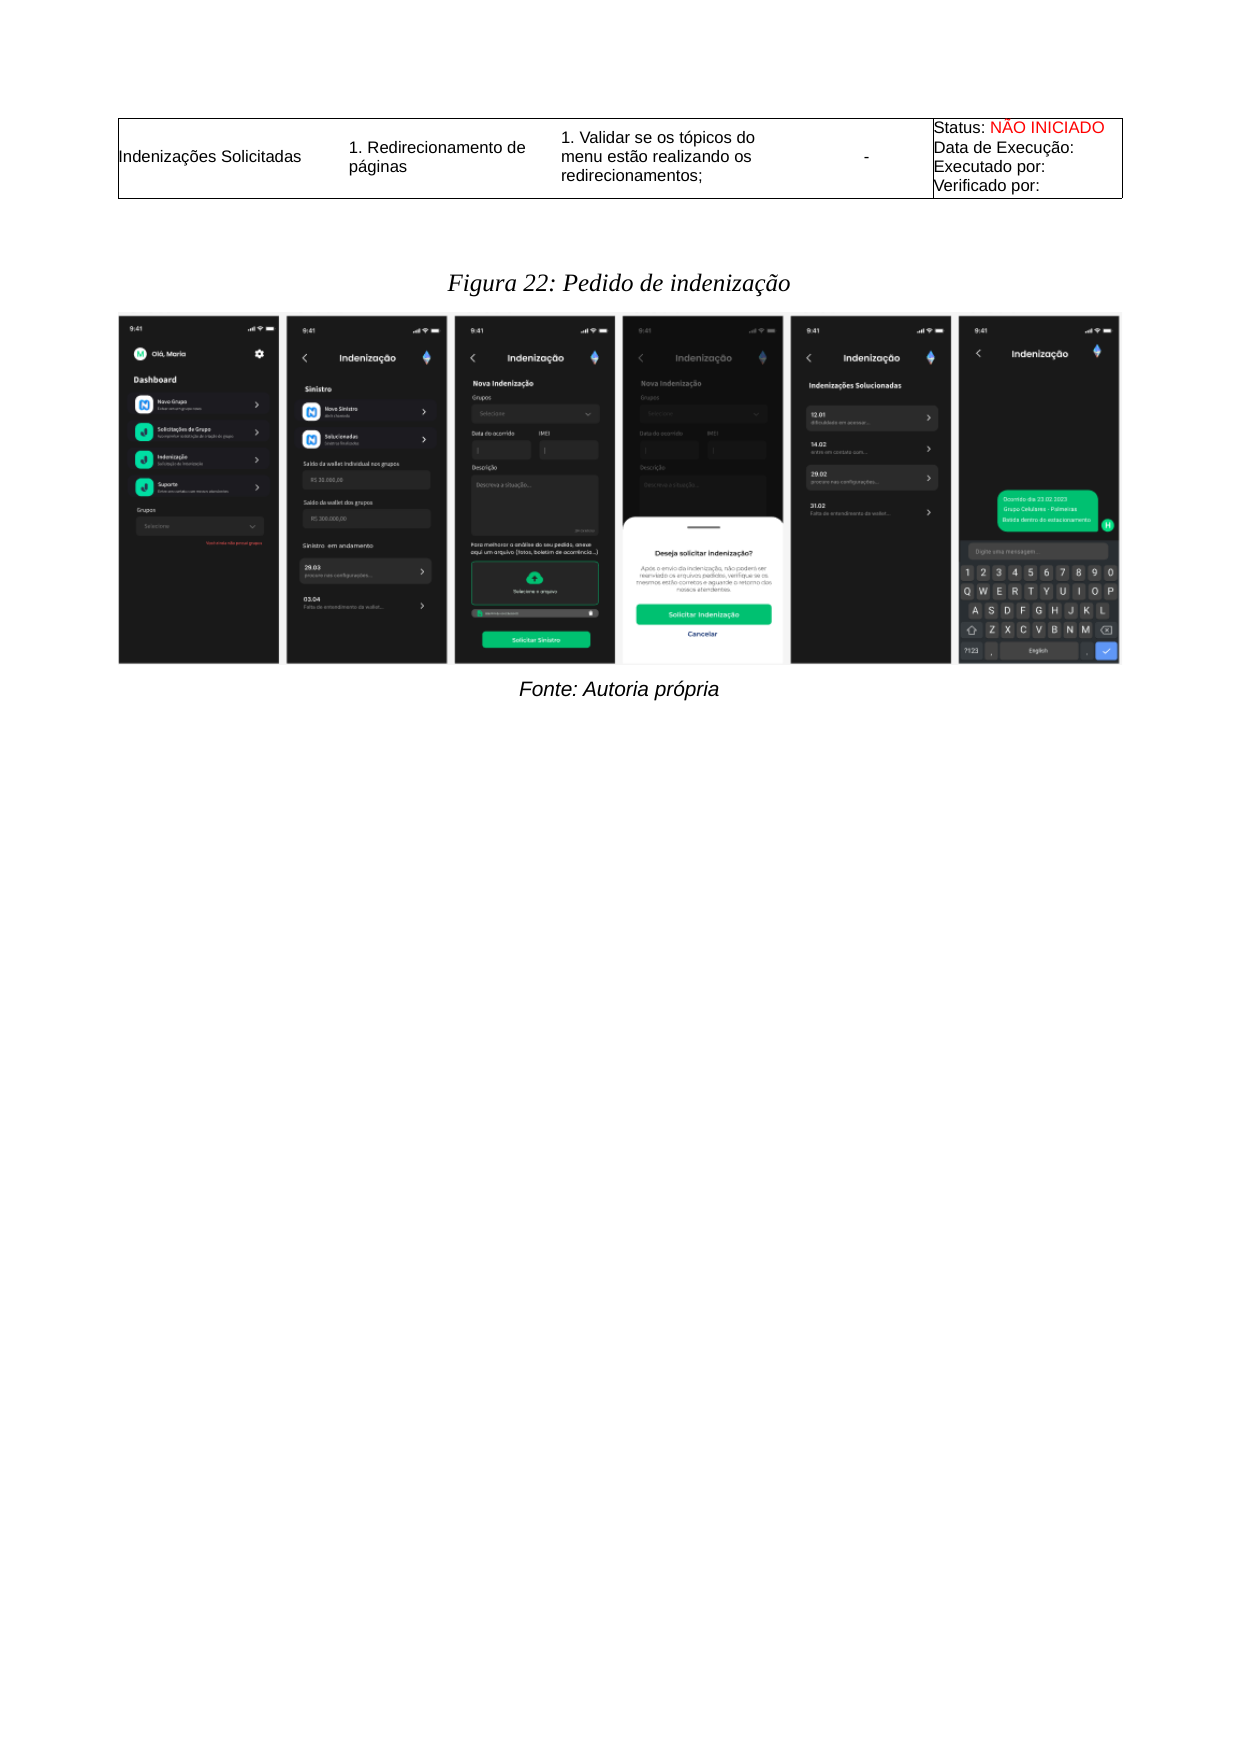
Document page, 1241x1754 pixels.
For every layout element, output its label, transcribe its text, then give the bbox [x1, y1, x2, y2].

text Fonte: Autoria própria [118, 665, 1122, 701]
table_cell Indenizações Solicitadas [119, 119, 349, 198]
picture [118, 312, 1123, 665]
table_cell Status: NÃO INICIADO Data de Execução: Executado por: Verificado por: [934, 119, 1122, 198]
text [118, 297, 1122, 312]
table_cell 1. Redirecionamento de páginas [349, 119, 561, 198]
text [118, 256, 1122, 268]
table_cell 1. Validar se os tópicos do menu estão realizando os redirecionamentos; [561, 119, 800, 198]
text Figura 22: Pedido de indenização [118, 268, 1122, 297]
table_cell - [800, 119, 933, 198]
